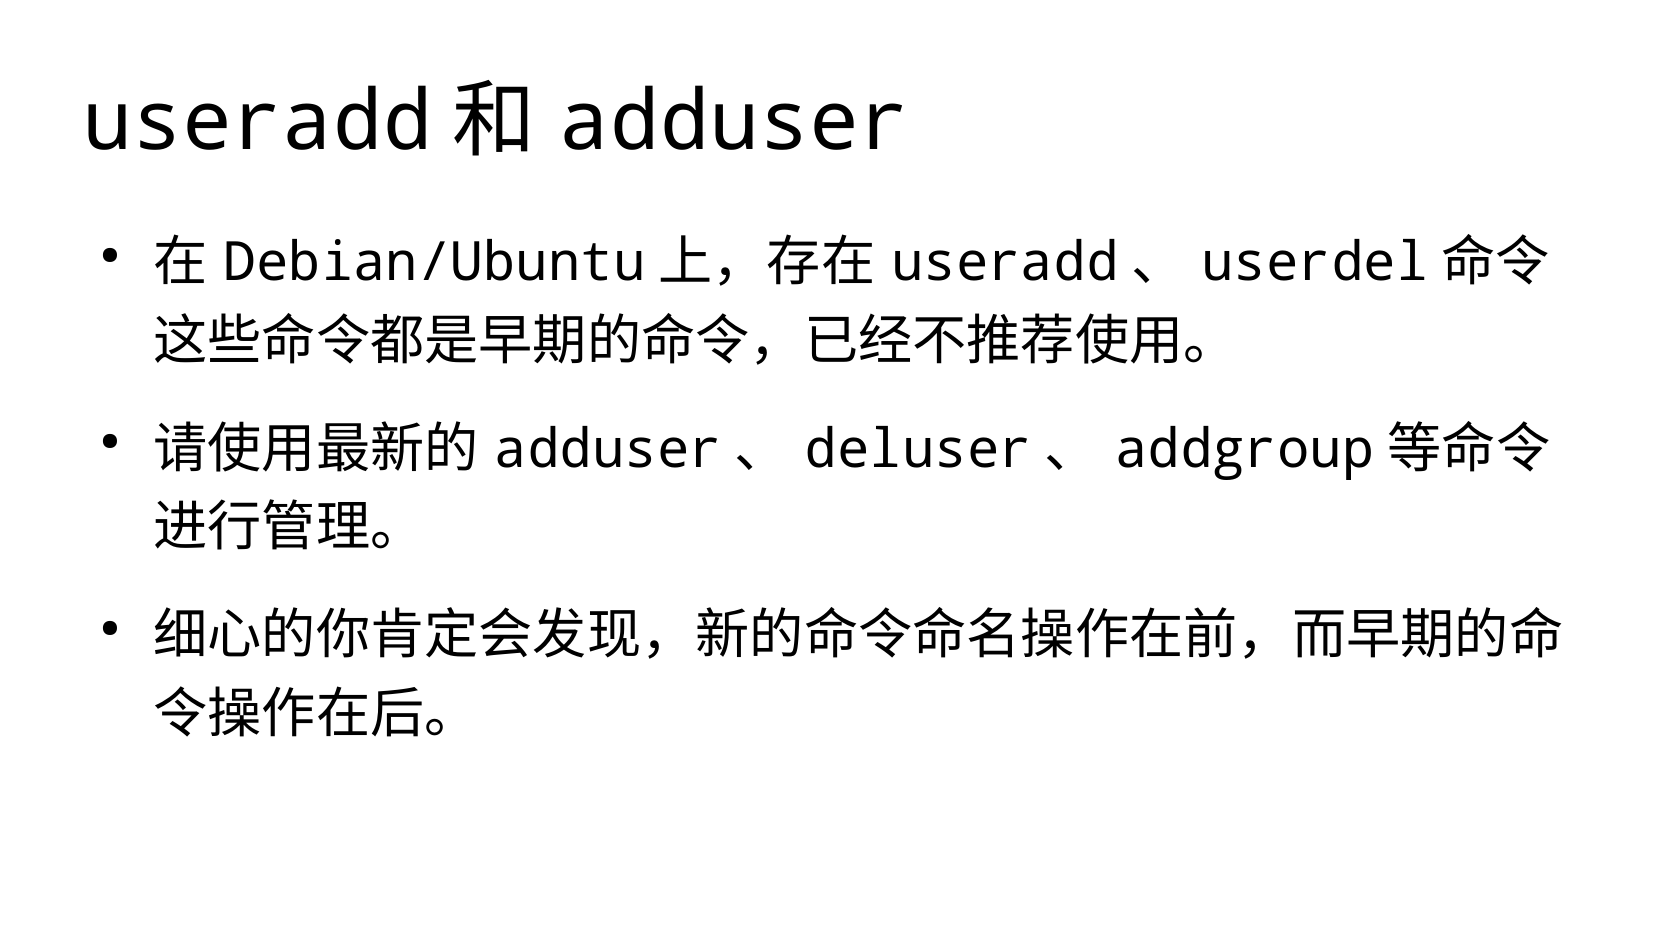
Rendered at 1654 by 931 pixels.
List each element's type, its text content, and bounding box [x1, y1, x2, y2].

title useradd和adduser [82, 37, 1571, 189]
list 在Debian/Ubuntu上，存在useradd、userdel命令这些命令都是早期的命令，已经不推荐使用。 请使用最新的adduser、deluser、addgroup等命令进行管理。 细心的你肯定会发现，新的命令命名操作在前，而早期的命令操作在后。 [82, 217, 1571, 758]
